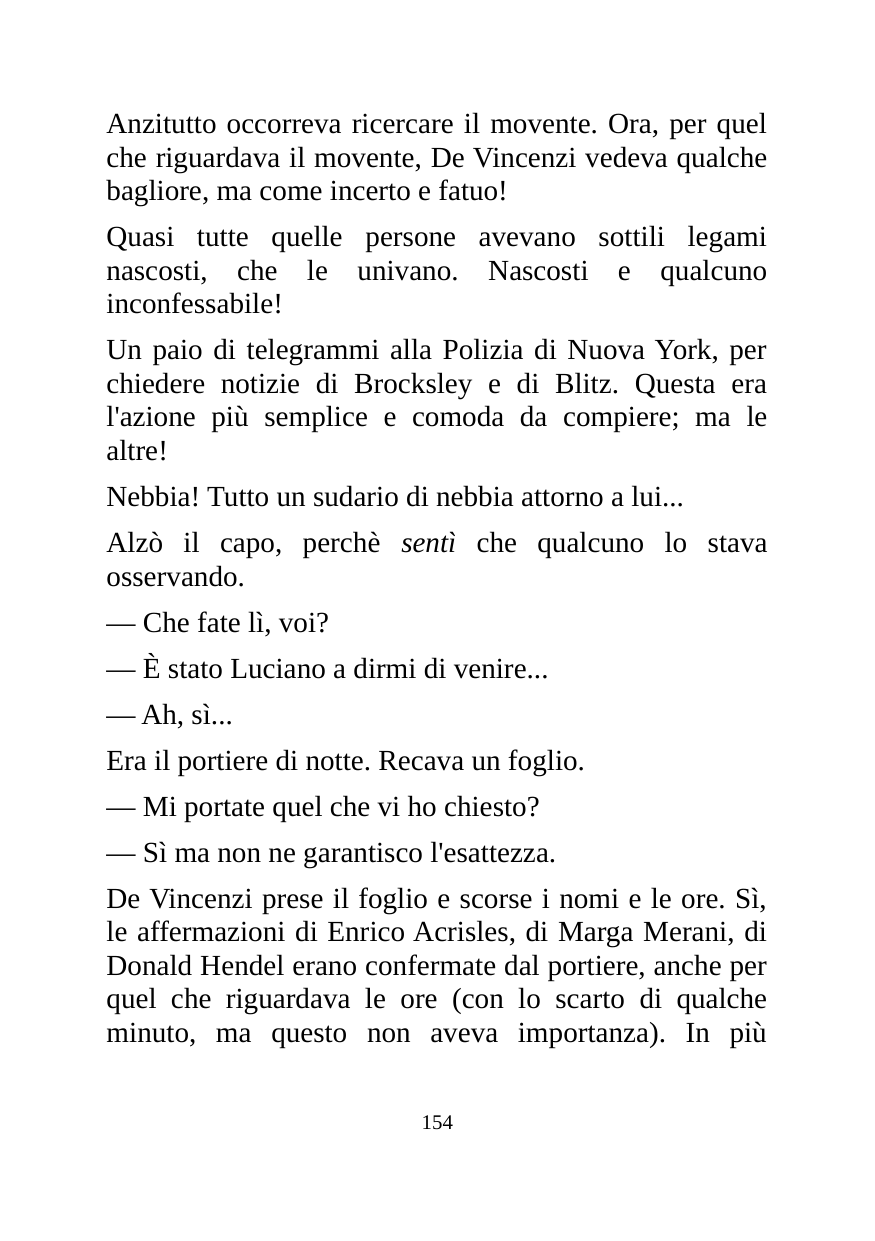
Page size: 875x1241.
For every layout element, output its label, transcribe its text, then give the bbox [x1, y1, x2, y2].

text — Sì ma non ne garantisco l'esattezza. [106, 835, 768, 868]
text — Mi portate quel che vi ho chiesto? [106, 789, 768, 822]
text — Che fate lì, voi? [106, 605, 768, 638]
text Alzò il capo, perchè sentì che qualcuno lo stava osservando. [106, 525, 768, 592]
text Quasi tutte quelle persone avevano sottili legami nascosti, che le univano. Nascosti e qualcuno inconfessabile! [106, 219, 768, 320]
text Un paio di telegrammi alla Polizia di Nuova York, per chiedere notizie di Brocksley e di Blitz. Questa era l'azione più semplice e comoda da compiere; ma le altre! [106, 332, 768, 467]
text — È stato Luciano a dirmi di venire... [106, 651, 768, 684]
text De Vincenzi prese il foglio e scorse i nomi e le ore. Sì, le affermazioni di Enrico Acrisles, di Marga Merani, di Donald Hendel erano confermate dal portiere, anche per quel che riguardava le ore (con lo scarto di qualche minuto, ma questo non aveva importanza). In più [106, 881, 768, 1049]
text Anzitutto occorreva ricercare il movente. Ora, per quel che riguardava il movente, De Vincenzi vedeva qualche bagliore, ma come incerto e fatuo! [106, 106, 768, 207]
text Era il portiere di notte. Recava un foglio. [106, 743, 768, 776]
text Nebbia! Tutto un sudario di nebbia attorno a lui... [106, 479, 768, 513]
text — Ah, sì... [106, 697, 768, 730]
